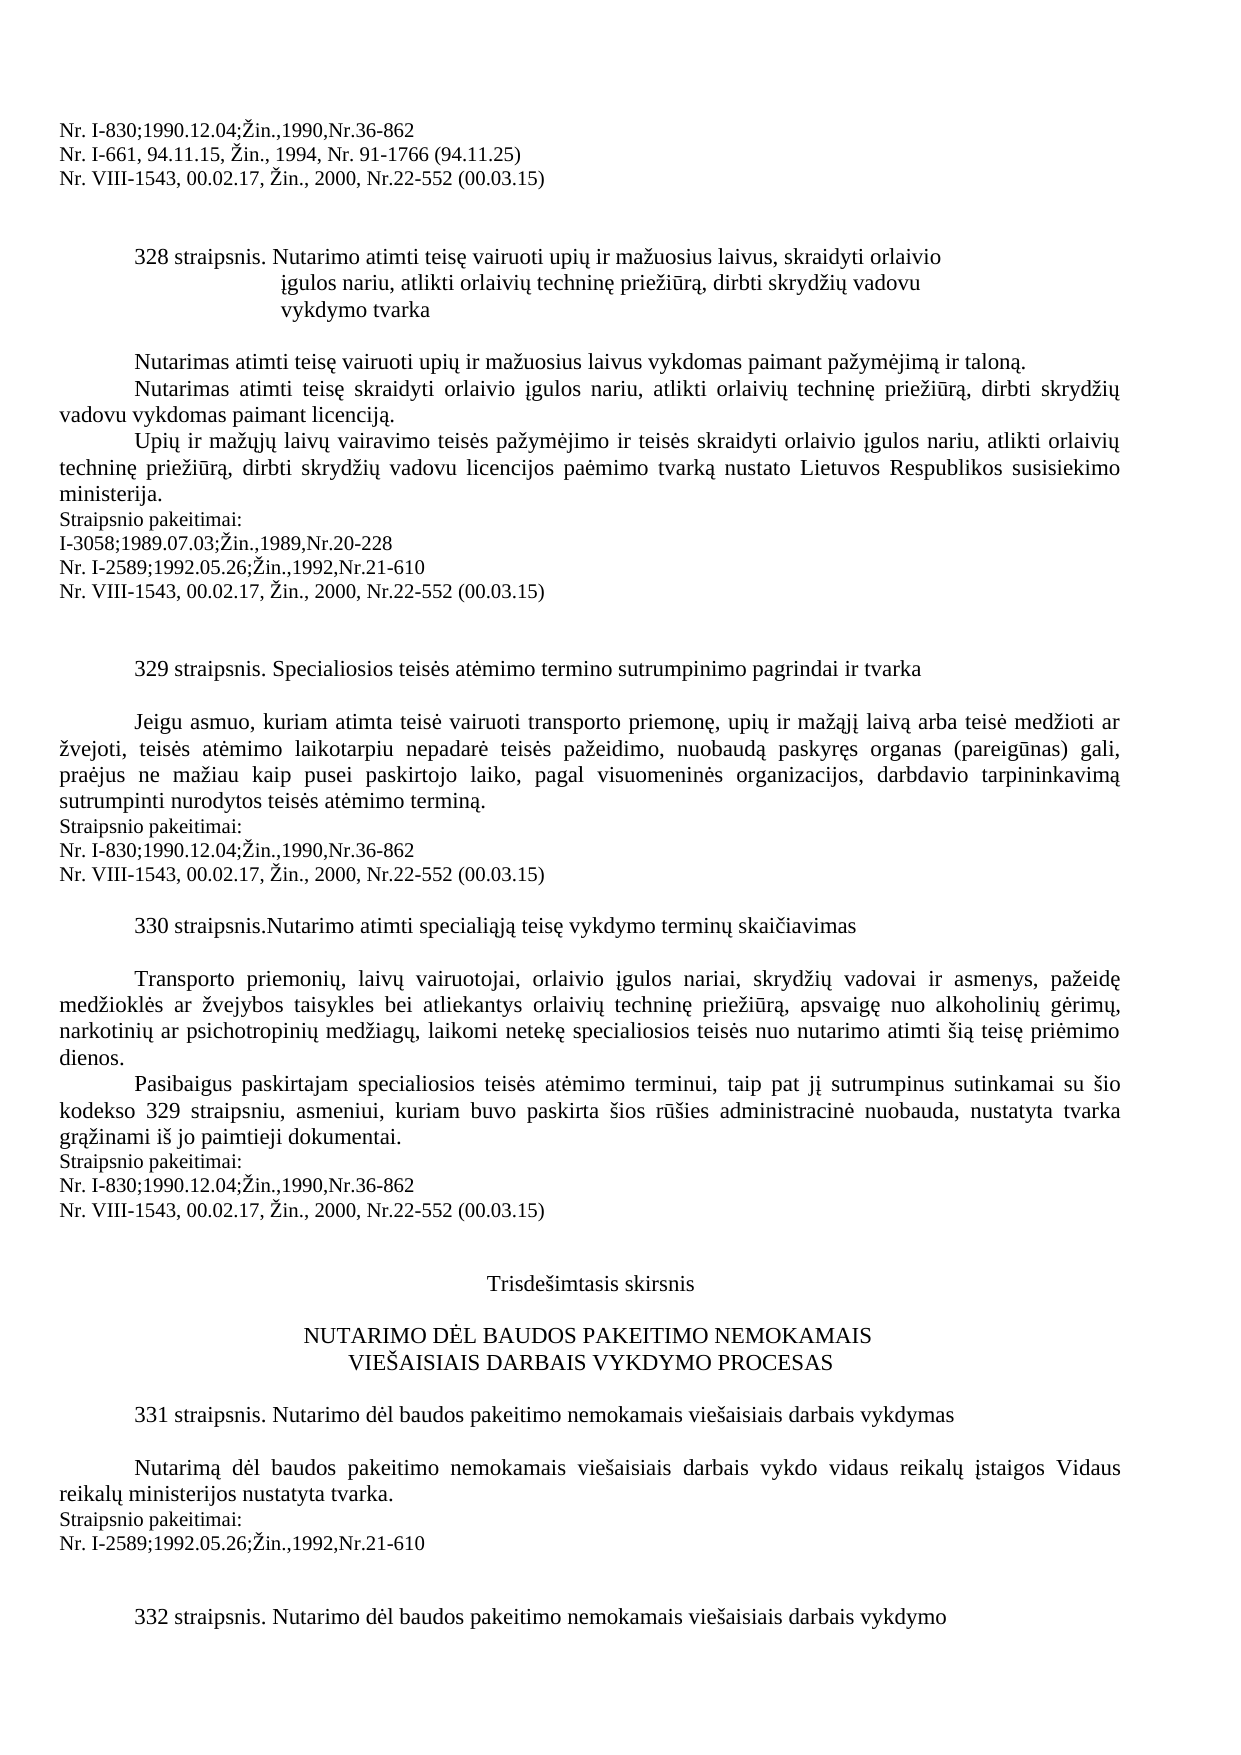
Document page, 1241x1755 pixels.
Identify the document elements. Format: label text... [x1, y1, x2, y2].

text 332 straipsnis. Nutarimo dėl baudos pakeitimo nemokamais viešaisiais darbais vykdymo [134, 1603, 1122, 1629]
text Upių ir mažųjų laivų vairavimo teisės pažymėjimo ir teisės skraidyti orlaivio įgulos nariu, atlikti orlaivių techninę priežiūrą, dirbti skrydžių vadovu licencijos paėmimo tvarką nustato Lietuvos Respublikos susisiekimo ministerija. [59, 427, 1122, 507]
text 331 straipsnis. Nutarimo dėl baudos pakeitimo nemokamais viešaisiais darbais vykdymas [134, 1401, 1122, 1428]
text Nr. VIII-1543, 00.02.17, Žin., 2000, Nr.22-552 (00.03.15) [59, 862, 1122, 886]
text Straipsnio pakeitimai: [59, 507, 1122, 531]
text įgulos nariu, atlikti orlaivių techninę priežiūrą, dirbti skrydžių vadovu [281, 269, 1122, 296]
text Nr. I-661, 94.11.15, Žin., 1994, Nr. 91-1766 (94.11.25) [59, 142, 1122, 166]
text Transporto priemonių, laivų vairuotojai, orlaivio įgulos nariai, skrydžių vadovai ir asmenys, pažeidę medžioklės ar žvejybos taisykles bei atliekantys orlaivių techninę priežiūrą, apsvaigę nuo alkoholinių gėrimų, narkotinių ar psichotropinių medžiagų, laikomi netekę specialiosios teisės nuo nutarimo atimti šią teisę priėmimo dienos. [59, 965, 1122, 1070]
text Nr. I-2589;1992.05.26;Žin.,1992,Nr.21-610 [59, 555, 1122, 579]
text Nutarimą dėl baudos pakeitimo nemokamais viešaisiais darbais vykdo vidaus reikalų įstaigos Vidaus reikalų ministerijos nustatyta tvarka. [59, 1454, 1122, 1507]
text I-3058;1989.07.03;Žin.,1989,Nr.20-228 [59, 531, 1122, 555]
text Nr. VIII-1543, 00.02.17, Žin., 2000, Nr.22-552 (00.03.15) [59, 166, 1122, 190]
text Nr. VIII-1543, 00.02.17, Žin., 2000, Nr.22-552 (00.03.15) [59, 1197, 1122, 1222]
text Pasibaigus paskirtajam specialiosios teisės atėmimo terminui, taip pat jį sutrumpinus sutinkamai su šio kodekso 329 straipsniu, asmeniui, kuriam buvo paskirta šios rūšies administracinė nuobauda, nustatyta tvarka grąžinami iš jo paimtieji dokumentai. [59, 1070, 1122, 1149]
text Jeigu asmuo, kuriam atimta teisė vairuoti transporto priemonę, upių ir mažąjį laivą arba teisė medžioti ar žvejoti, teisės atėmimo laikotarpiu nepadarė teisės pažeidimo, nuobaudą paskyręs organas (pareigūnas) gali, praėjus ne mažiau kaip pusei paskirtojo laiko, pagal visuomeninės organizacijos, darbdavio tarpininkavimą sutrumpinti nurodytos teisės atėmimo terminą. [59, 708, 1122, 814]
text Nr. I-830;1990.12.04;Žin.,1990,Nr.36-862 [59, 838, 1122, 862]
text VIEŠAISIAIS DARBAIS VYKDYMO PROCESAS [59, 1349, 1122, 1375]
text Nr. VIII-1543, 00.02.17, Žin., 2000, Nr.22-552 (00.03.15) [59, 579, 1122, 603]
text Nutarimas atimti teisę vairuoti upių ir mažuosius laivus vykdomas paimant pažymėjimą ir taloną. [59, 348, 1122, 375]
text NUTARIMO DĖL BAUDOS PAKEITIMO NEMOKAMAIS [59, 1322, 1122, 1349]
text 330 straipsnis.Nutarimo atimti specialiąją teisę vykdymo terminų skaičiavimas [59, 912, 1122, 938]
text 329 straipsnis. Specialiosios teisės atėmimo termino sutrumpinimo pagrindai ir tvarka [134, 656, 1122, 682]
text Nr. I-2589;1992.05.26;Žin.,1992,Nr.21-610 [59, 1531, 1122, 1555]
text Nr. I-830;1990.12.04;Žin.,1990,Nr.36-862 [59, 1173, 1122, 1197]
text Straipsnio pakeitimai: [59, 1507, 1122, 1531]
text Straipsnio pakeitimai: [59, 1149, 1122, 1173]
text Nutarimas atimti teisę skraidyti orlaivio įgulos nariu, atlikti orlaivių techninę priežiūrą, dirbti skrydžių vadovu vykdomas paimant licenciją. [59, 375, 1122, 427]
text Nr. I-830;1990.12.04;Žin.,1990,Nr.36-862 [59, 118, 1122, 142]
text Straipsnio pakeitimai: [59, 814, 1122, 838]
text vykdymo tvarka [281, 296, 1122, 322]
text 328 straipsnis. Nutarimo atimti teisę vairuoti upių ir mažuosius laivus, skraidyti orlaivio [134, 243, 1122, 269]
text Trisdešimtasis skirsnis [59, 1270, 1122, 1296]
